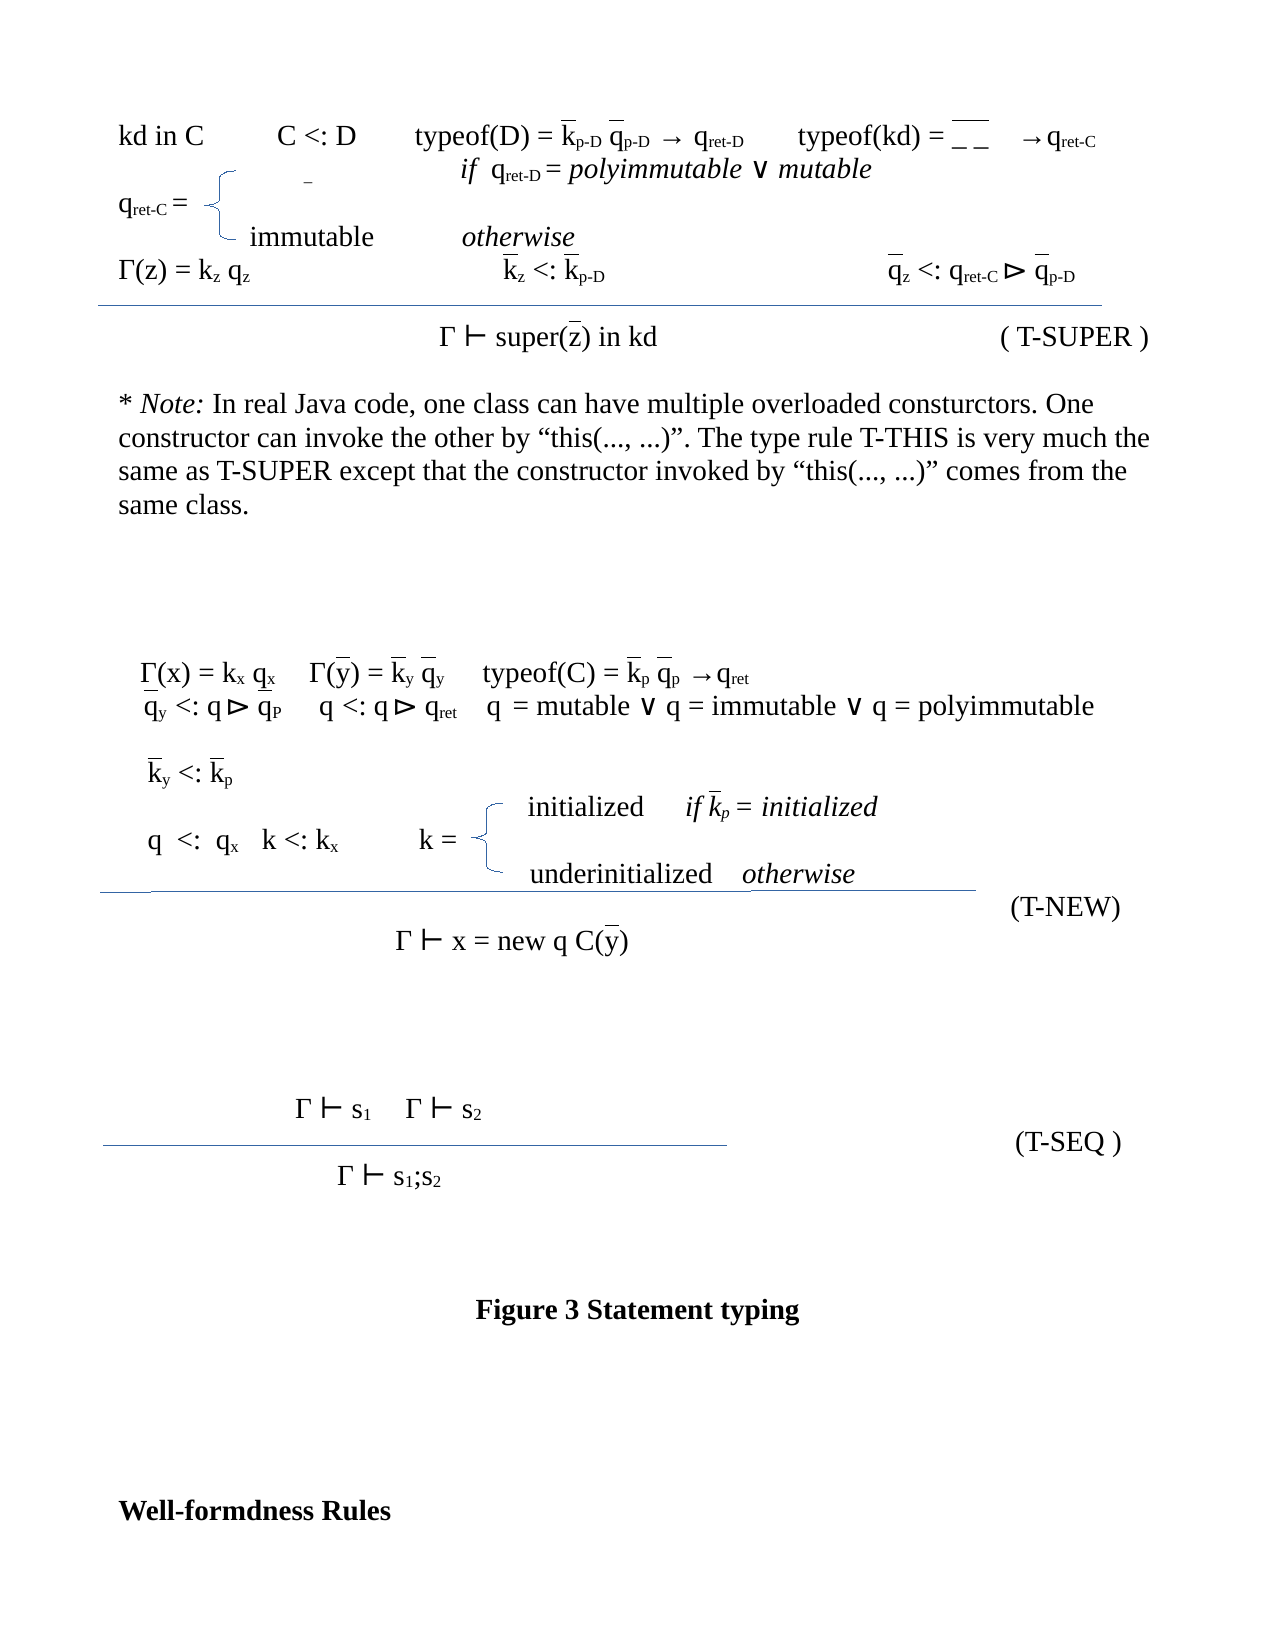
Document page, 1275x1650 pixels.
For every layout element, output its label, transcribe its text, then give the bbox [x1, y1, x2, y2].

text q <: qx k <: kx k = [118, 822, 1157, 856]
text kd in C C <: D typeof(D) = kp-D qp-D → qret-D typeof(kd) = _ _ →qret-C [118, 118, 1157, 152]
text Γ(x) = kx qx Γ(y) = ky qy typeof(C) = kp qp →qret [118, 655, 1157, 688]
text Γ ⊢ x = new q C(y) [118, 923, 1157, 957]
text immutable otherwise [118, 219, 1157, 252]
text _ if qret-D = polyimmutable ∨ mutable [118, 152, 1157, 185]
text Γ ⊢ super(z) in kd ( T-SUPER ) [118, 319, 1157, 353]
text ky <: kp [118, 755, 1157, 789]
text qy <: q ⊳ qP q <: q ⊳ qret q = mutable ∨ q = immutable ∨ q = polyimmutable [118, 688, 1157, 722]
text * Note: In real Java code, one class can have multiple overloaded consturctors. One constructor can invoke the other by “this(..., ...)”. The type rule T-THIS is very much the same as T-SUPER except that the constructor invoked by “this(..., ...)” comes from the same class. [118, 386, 1157, 521]
text underinitialized otherwise [118, 856, 1157, 889]
text qret-C = [118, 185, 1157, 219]
text (T-NEW) [118, 889, 1157, 923]
text Γ ⊢ s1 Γ ⊢ s2 [118, 1091, 1157, 1124]
text Figure 3 Statement typing [118, 1292, 1157, 1326]
text (T-SEQ ) [118, 1124, 1157, 1158]
text initialized if kp = initialized [118, 789, 1157, 822]
text Γ(z) = kz qz kz <: kp-D qz <: qret-C ⊳ qp-D [118, 252, 1157, 286]
text Well-formdness Rules [118, 1493, 1157, 1527]
text Γ ⊢ s1;s2 [118, 1158, 1157, 1191]
